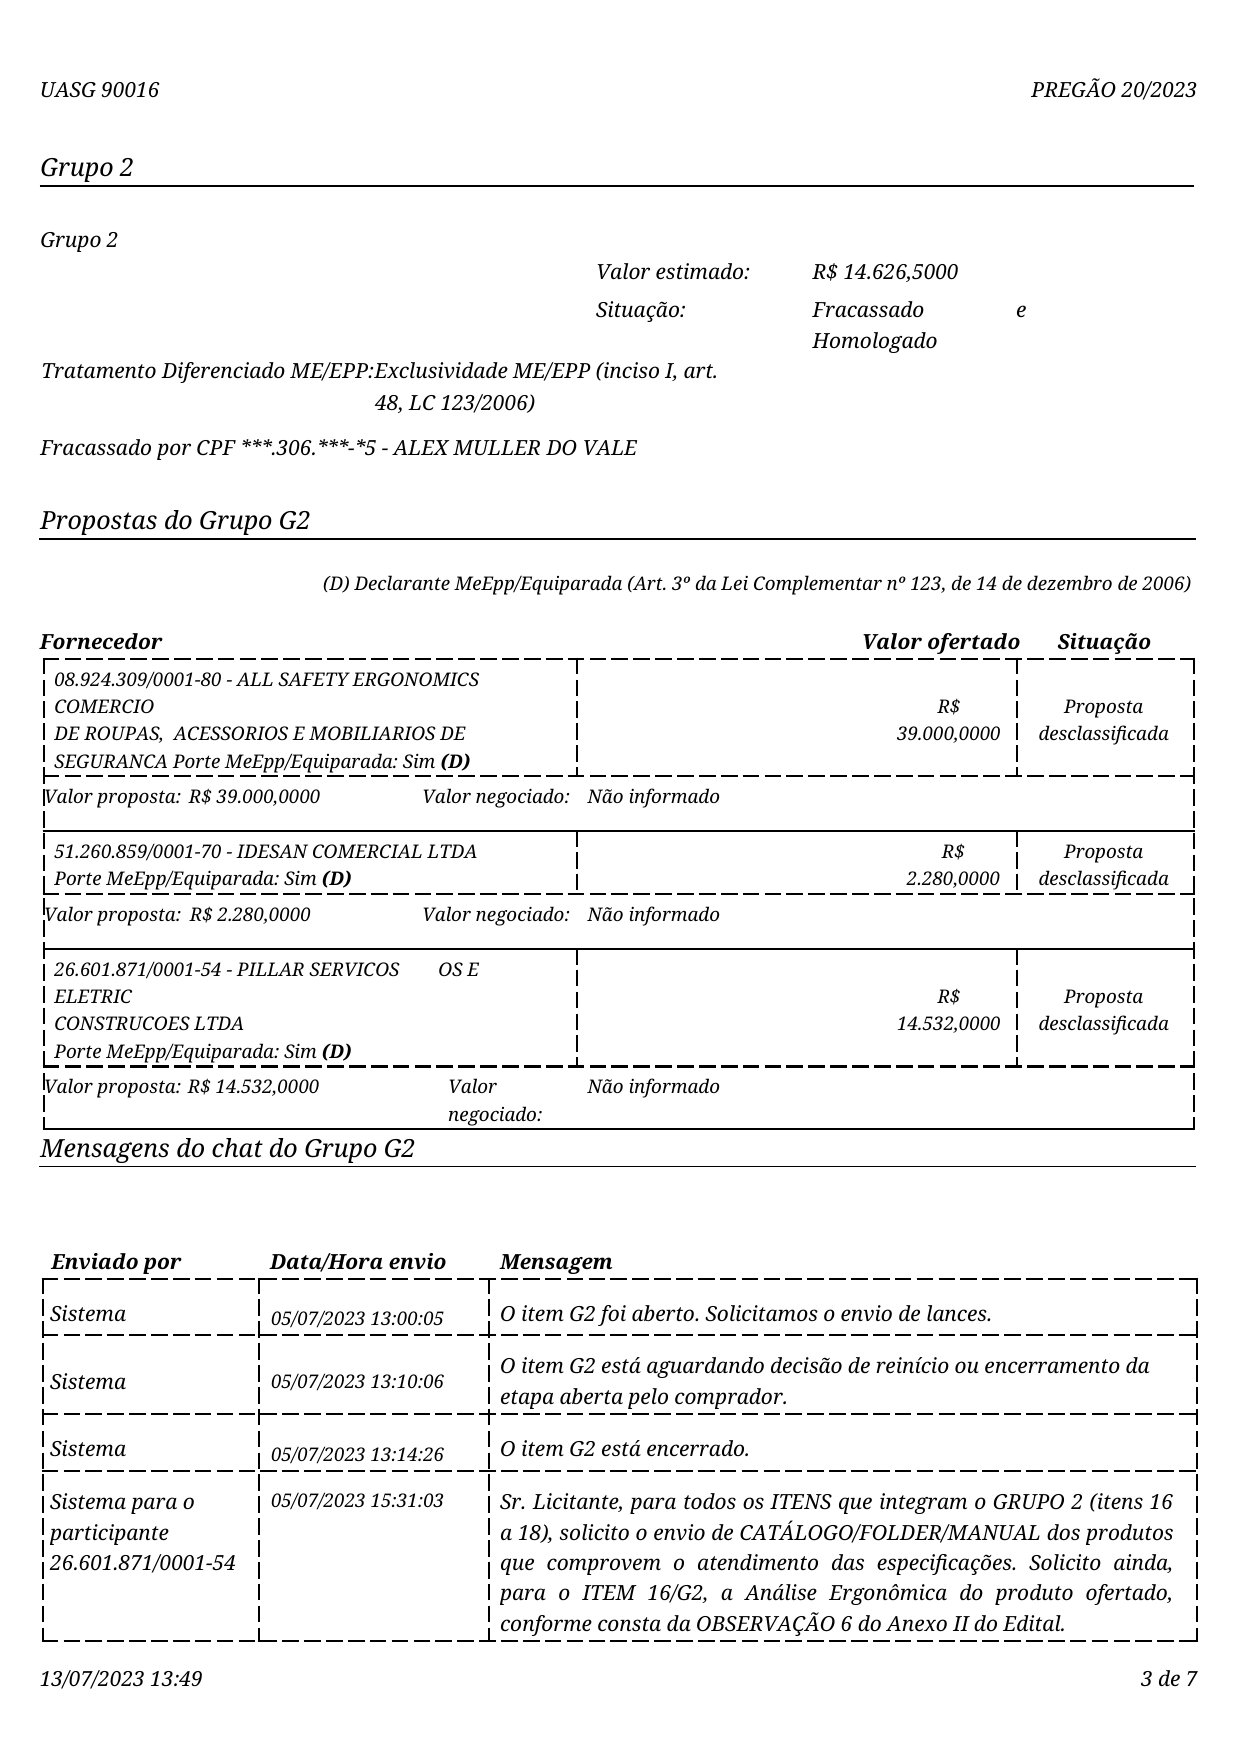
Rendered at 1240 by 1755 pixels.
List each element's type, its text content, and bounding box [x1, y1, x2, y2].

text Grupo 2 [40, 226, 1199, 254]
table_header Sistema [43, 1278, 259, 1334]
table_cell 26.601.871/0001-54 - PILLAR SERVICOS ELETRIC CONSTRUCOES LTDA Porte MeEpp/Equiparada: Sim (D) [44, 950, 448, 1065]
table_cell O item G2 está aguardando decisão de reinício ou encerramento da etapa aberta pelo comprador. [489, 1334, 1197, 1413]
table_cell R$ 2.280,0000 [876, 832, 1017, 893]
table_cell 51.260.859/0001-70 - IDESAN COMERCIAL LTDA Porte MeEpp/Equiparada: Sim (D) [44, 832, 577, 893]
table_cell Não informado [577, 1065, 876, 1128]
table_cell [577, 832, 876, 893]
table_cell OS E [448, 950, 577, 1065]
table_cell 05/07/2023 15:31:03 [259, 1470, 488, 1640]
table_header 08.924.309/0001-80 - ALL SAFETY ERGONOMICS COMERCIO DE ROUPAS, ACESSORIOS E MOBILIARIOS DE SEGURANCA Porte MeEpp/Equiparada: Sim (D) [44, 658, 577, 775]
table_cell Proposta desclassificada [1017, 950, 1194, 1065]
table_cell [876, 893, 1017, 948]
table_cell Sistema [43, 1413, 259, 1469]
table_header Valor estimado: Situação: [596, 257, 812, 356]
text Propostas do Grupo G2 [40, 503, 1199, 537]
table_header O item G2 foi aberto. Solicitamos o envio de lances. [489, 1278, 1197, 1334]
table_cell Sr. Licitante, para todos os ITENS que integram o GRUPO 2 (itens 16 a 18), solicito o envio de CATÁLOGO/FOLDER/MANUAL dos produtos que comprovem o atendimento das especificações. Solicito ainda, para o ITEM 16/G2, a Análise Ergonômica do produto ofertado, conforme consta da OBSERVAÇÃO 6 do Anexo II do Edital. [489, 1470, 1197, 1640]
table_cell Valor proposta: R$ 14.532,0000 [44, 1065, 448, 1128]
table_header Proposta desclassificada [1017, 658, 1194, 775]
table_cell Sistema para o participante 26.601.871/0001-54 [43, 1470, 259, 1640]
text Enviado por Data/Hora envio Mensagem [39, 1247, 1199, 1276]
text Fornecedor Valor ofertado Situação [39, 627, 1199, 656]
text 48, LC 123/2006) [375, 388, 1199, 416]
table_cell O item G2 está encerrado. [489, 1413, 1197, 1469]
text Grupo 2 [40, 150, 1199, 184]
table_cell [876, 775, 1017, 830]
table_cell 05/07/2023 13:14:26 [259, 1413, 488, 1469]
table_header 05/07/2023 13:00:05 [259, 1278, 488, 1334]
table_cell Valor proposta: R$ 39.000,0000 Valor negociado: [44, 775, 577, 830]
table_cell [1017, 775, 1194, 830]
table_cell Sistema [43, 1334, 259, 1413]
table_cell Não informado [577, 775, 876, 830]
text Tratamento Diferenciado ME/EPP: Exclusividade ME/EPP (inciso I, art. [39, 356, 1199, 384]
table_header [577, 658, 876, 775]
table_header R$ 14.626,5000 Fracassado e Homologado [813, 257, 1028, 356]
text Mensagens do chat do Grupo G2 [40, 1130, 1199, 1164]
table_cell [1017, 1065, 1194, 1128]
table_cell [1017, 893, 1194, 948]
table_cell [577, 950, 876, 1065]
table_cell Proposta desclassificada [1017, 832, 1194, 893]
table_header R$ 39.000,0000 [876, 658, 1017, 775]
table_cell R$ 14.532,0000 [876, 950, 1017, 1065]
text (D) Declarante MeEpp/Equiparada (Art. 3º da Lei Complementar nº 123, de 14 de dezembro de 2006) [39, 570, 1193, 596]
table_cell Não informado [577, 893, 876, 948]
table_cell Valor negociado: [448, 1065, 577, 1128]
table_cell [876, 1065, 1017, 1128]
table_cell Valor proposta: R$ 2.280,0000 Valor negociado: [44, 893, 577, 948]
text Fracassado por CPF ***.306.***-*5 - ALEX MULLER DO VALE [40, 433, 1199, 462]
table_cell 05/07/2023 13:10:06 [259, 1334, 488, 1413]
